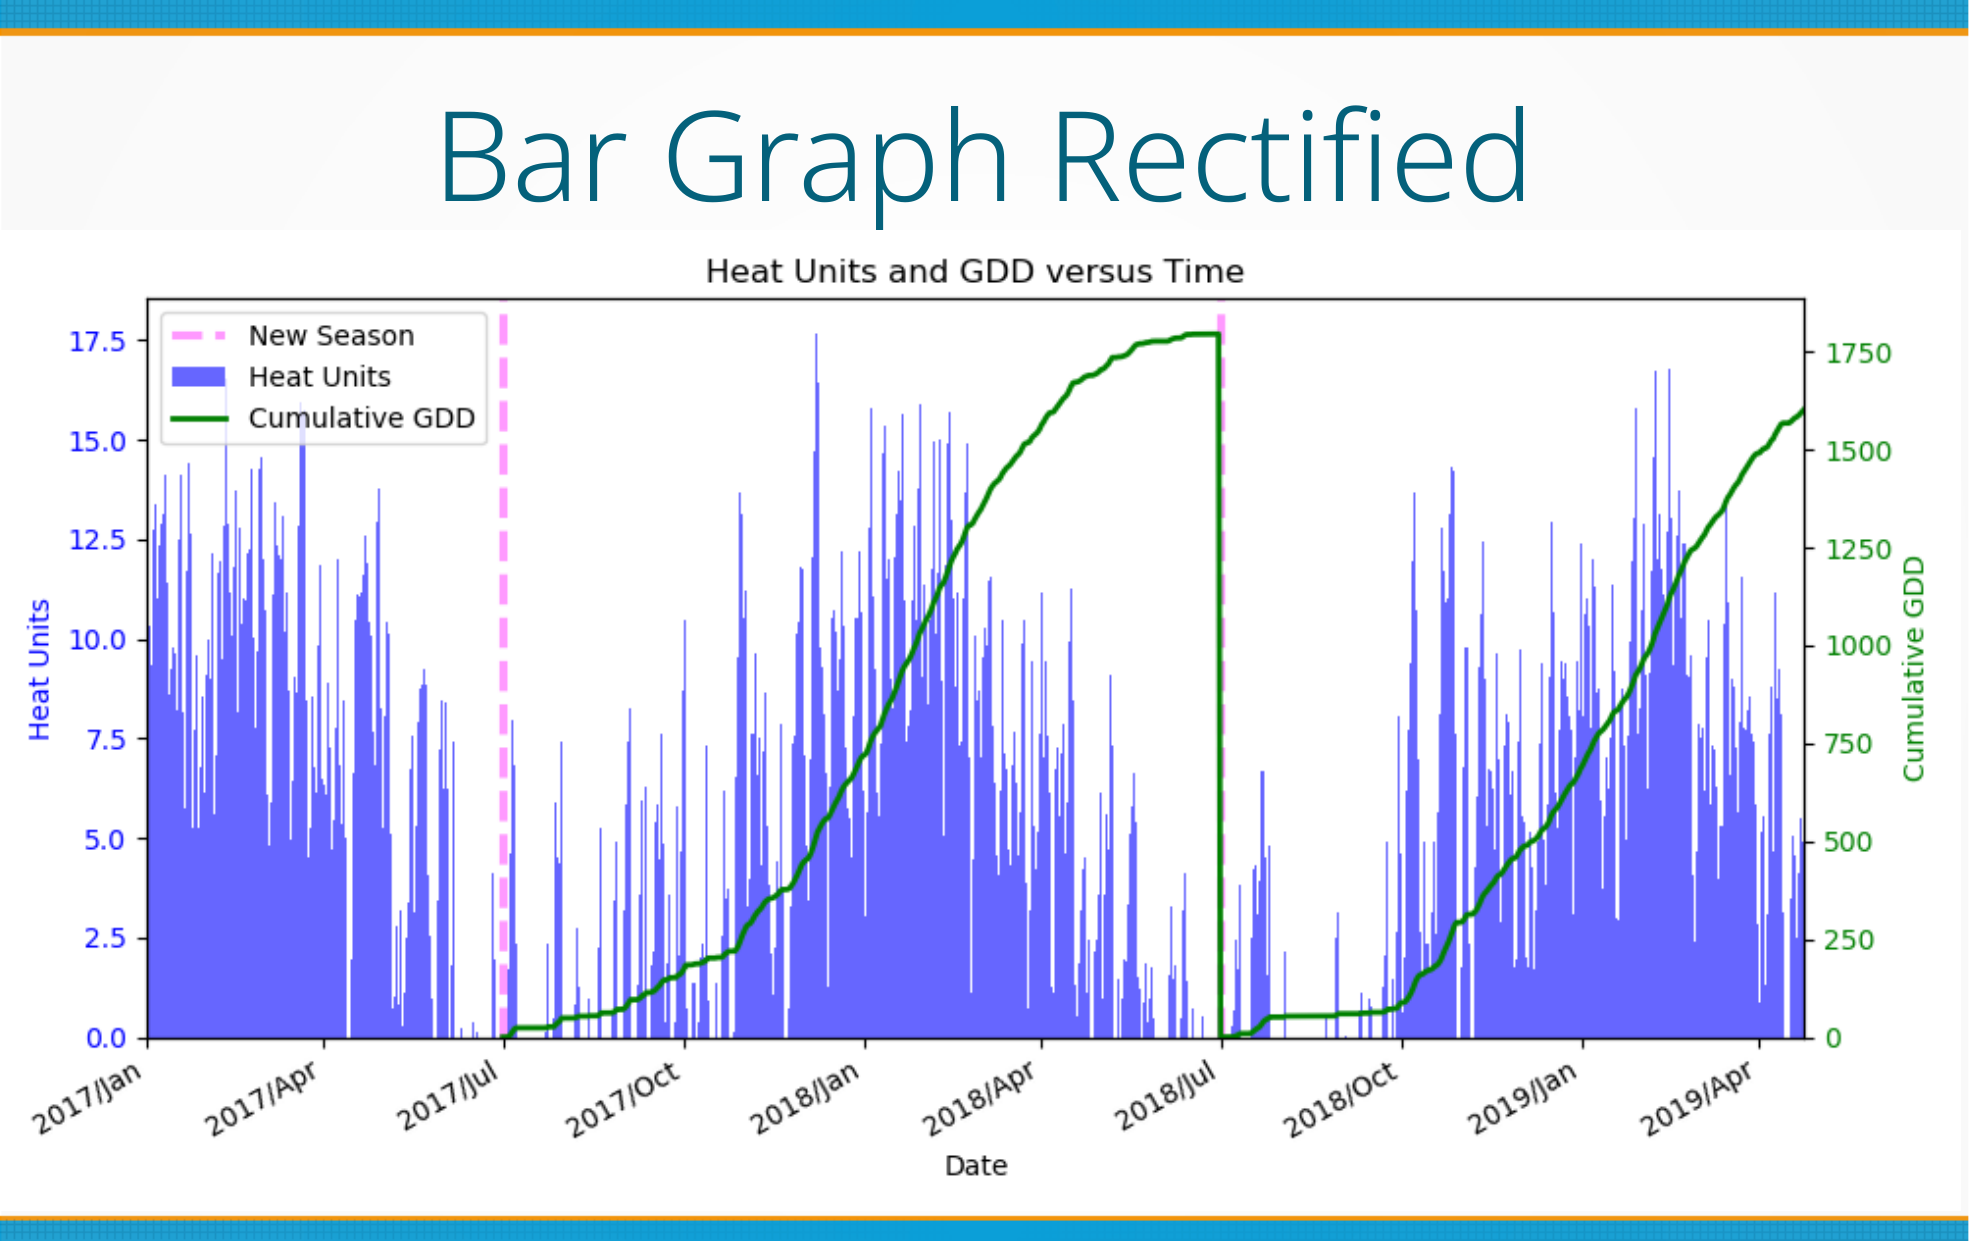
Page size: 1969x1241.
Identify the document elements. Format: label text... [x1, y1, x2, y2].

title Bar Graph Rectified [98, 49, 1870, 230]
picture [0, 0, 1969, 1241]
